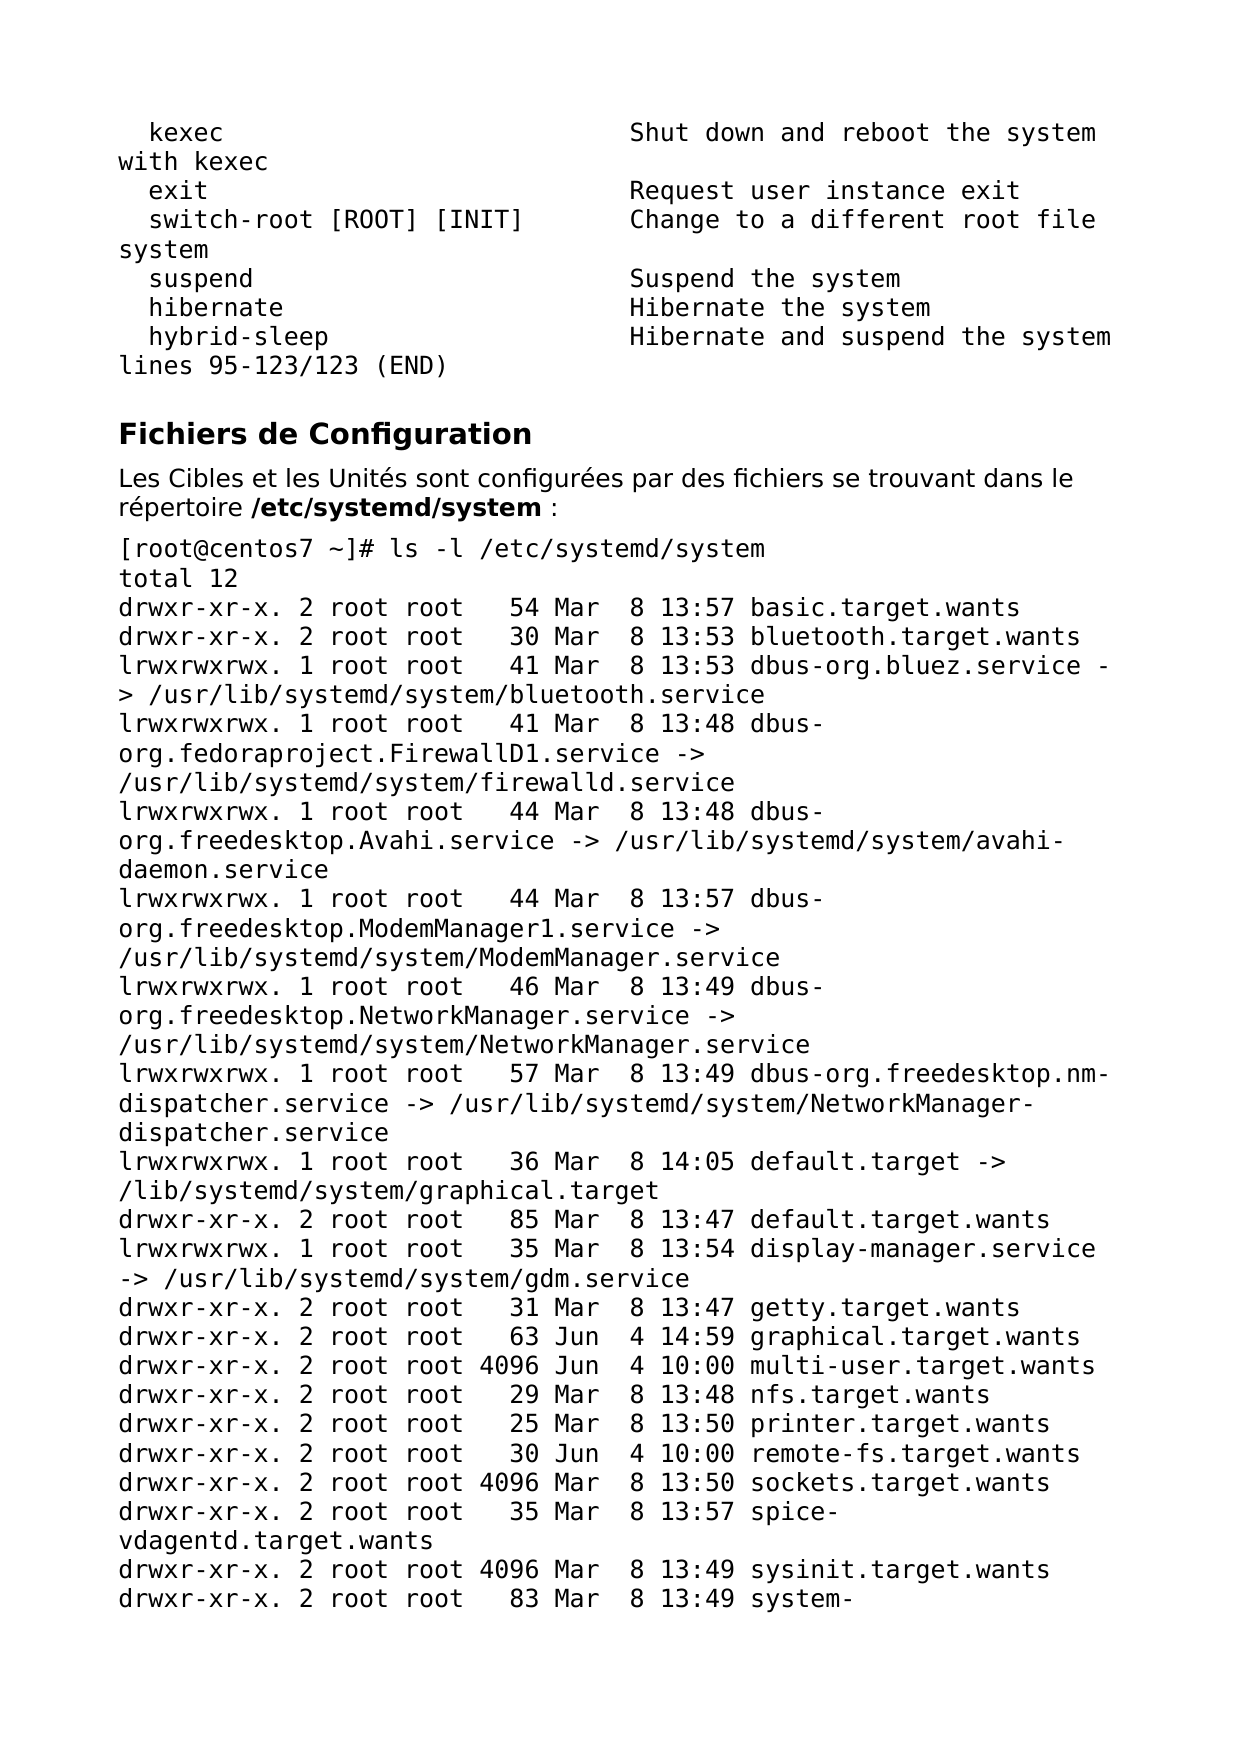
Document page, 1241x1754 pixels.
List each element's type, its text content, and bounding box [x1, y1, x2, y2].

text Les Cibles et les Unités sont configurées par des fichiers se trouvant dans le répertoire /etc/systemd/system : [118, 464, 1122, 522]
text kexec Shut down and reboot the system with kexec exit Request user instance exit switch-root [ROOT] [INIT] Change to a different root file system suspend Suspend the system hibernate Hibernate the system hybrid-sleep Hibernate and suspend the system lines 95-123/123 (END) [118, 118, 1122, 381]
text [root@centos7 ~]# ls -l /etc/systemd/system total 12 drwxr-xr-x. 2 root root 54 Mar 8 13:57 basic.target.wants drwxr-xr-x. 2 root root 30 Mar 8 13:53 bluetooth.target.wants lrwxrwxrwx. 1 root root 41 Mar 8 13:53 dbus-org.bluez.service -> /usr/lib/systemd/system/bluetooth.service lrwxrwxrwx. 1 root root 41 Mar 8 13:48 dbus-org.fedoraproject.FirewallD1.service -> /usr/lib/systemd/system/firewalld.service lrwxrwxrwx. 1 root root 44 Mar 8 13:48 dbus-org.freedesktop.Avahi.service -> /usr/lib/systemd/system/avahi-daemon.service lrwxrwxrwx. 1 root root 44 Mar 8 13:57 dbus-org.freedesktop.ModemManager1.service -> /usr/lib/systemd/system/ModemManager.service lrwxrwxrwx. 1 root root 46 Mar 8 13:49 dbus-org.freedesktop.NetworkManager.service -> /usr/lib/systemd/system/NetworkManager.service lrwxrwxrwx. 1 root root 57 Mar 8 13:49 dbus-org.freedesktop.nm-dispatcher.service -> /usr/lib/systemd/system/NetworkManager-dispatcher.service lrwxrwxrwx. 1 root root 36 Mar 8 14:05 default.target -> /lib/systemd/system/graphical.target drwxr-xr-x. 2 root root 85 Mar 8 13:47 default.target.wants lrwxrwxrwx. 1 root root 35 Mar 8 13:54 display-manager.service -> /usr/lib/systemd/system/gdm.service drwxr-xr-x. 2 root root 31 Mar 8 13:47 getty.target.wants drwxr-xr-x. 2 root root 63 Jun 4 14:59 graphical.target.wants drwxr-xr-x. 2 root root 4096 Jun 4 10:00 multi-user.target.wants drwxr-xr-x. 2 root root 29 Mar 8 13:48 nfs.target.wants drwxr-xr-x. 2 root root 25 Mar 8 13:50 printer.target.wants drwxr-xr-x. 2 root root 30 Jun 4 10:00 remote-fs.target.wants drwxr-xr-x. 2 root root 4096 Mar 8 13:50 sockets.target.wants drwxr-xr-x. 2 root root 35 Mar 8 13:57 spice-vdagentd.target.wants drwxr-xr-x. 2 root root 4096 Mar 8 13:49 sysinit.target.wants drwxr-xr-x. 2 root root 83 Mar 8 13:49 system- [118, 535, 1122, 1614]
subtitle Fichiers de Configuration [118, 417, 1122, 451]
